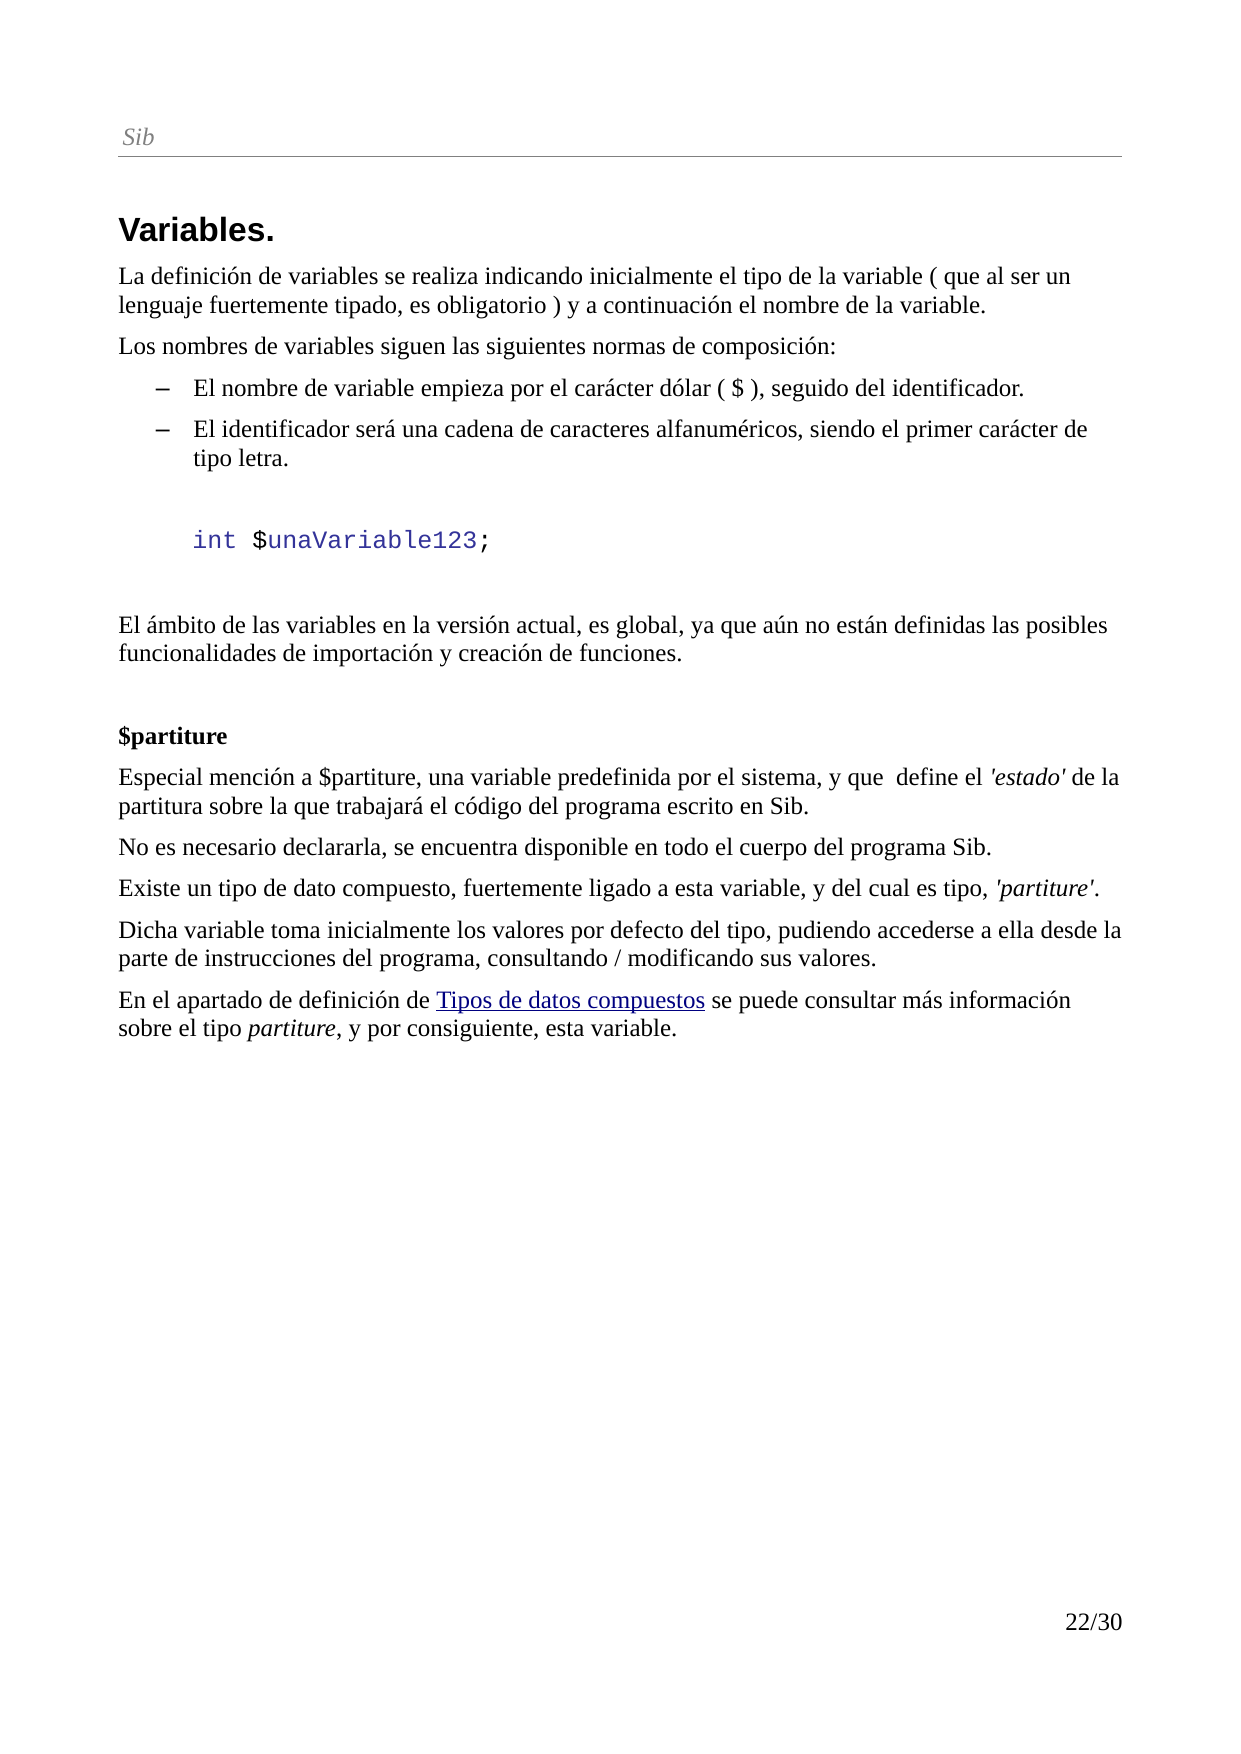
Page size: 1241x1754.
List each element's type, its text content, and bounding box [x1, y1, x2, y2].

text El ámbito de las variables en la versión actual, es global, ya que aún no están definidas las posibles funcionalidades de importación y creación de funciones. [118, 610, 1122, 667]
text Los nombres de variables siguen las siguientes normas de composición: [118, 331, 1122, 360]
text Existe un tipo de dato compuesto, fuertemente ligado a esta variable, y del cual es tipo, 'partiture'. [118, 873, 1122, 902]
text $partiture [118, 721, 1122, 750]
text En el apartado de definición de Tipos de datos compuestos se puede consultar más información sobre el tipo partiture, y por consiguiente, esta variable. [118, 985, 1122, 1042]
text No es necesario declararla, se encuentra disponible en todo el cuerpo del programa Sib. [118, 832, 1122, 861]
text Especial mención a $partiture, una variable predefinida por el sistema, y que define el 'estado' de la partitura sobre la que trabajará el código del programa escrito en Sib. [118, 762, 1122, 820]
text int $unaVariable123; [118, 525, 1122, 556]
text Dicha variable toma inicialmente los valores por defecto del tipo, pudiendo accederse a ella desde la parte de instrucciones del programa, consultando / modificando sus valores. [118, 915, 1122, 972]
text La definición de variables se realiza indicando inicialmente el tipo de la variable ( que al ser un lenguaje fuertemente tipado, es obligatorio ) y a continuación el nombre de la variable. [118, 261, 1122, 319]
list El identificador será una cadena de caracteres alfanuméricos, siendo el primer carácter de tipo letra. [156, 414, 1122, 471]
list El nombre de variable empieza por el carácter dólar ( $ ), seguido del identificador. [156, 373, 1122, 401]
subtitle Variables. [118, 210, 1122, 249]
